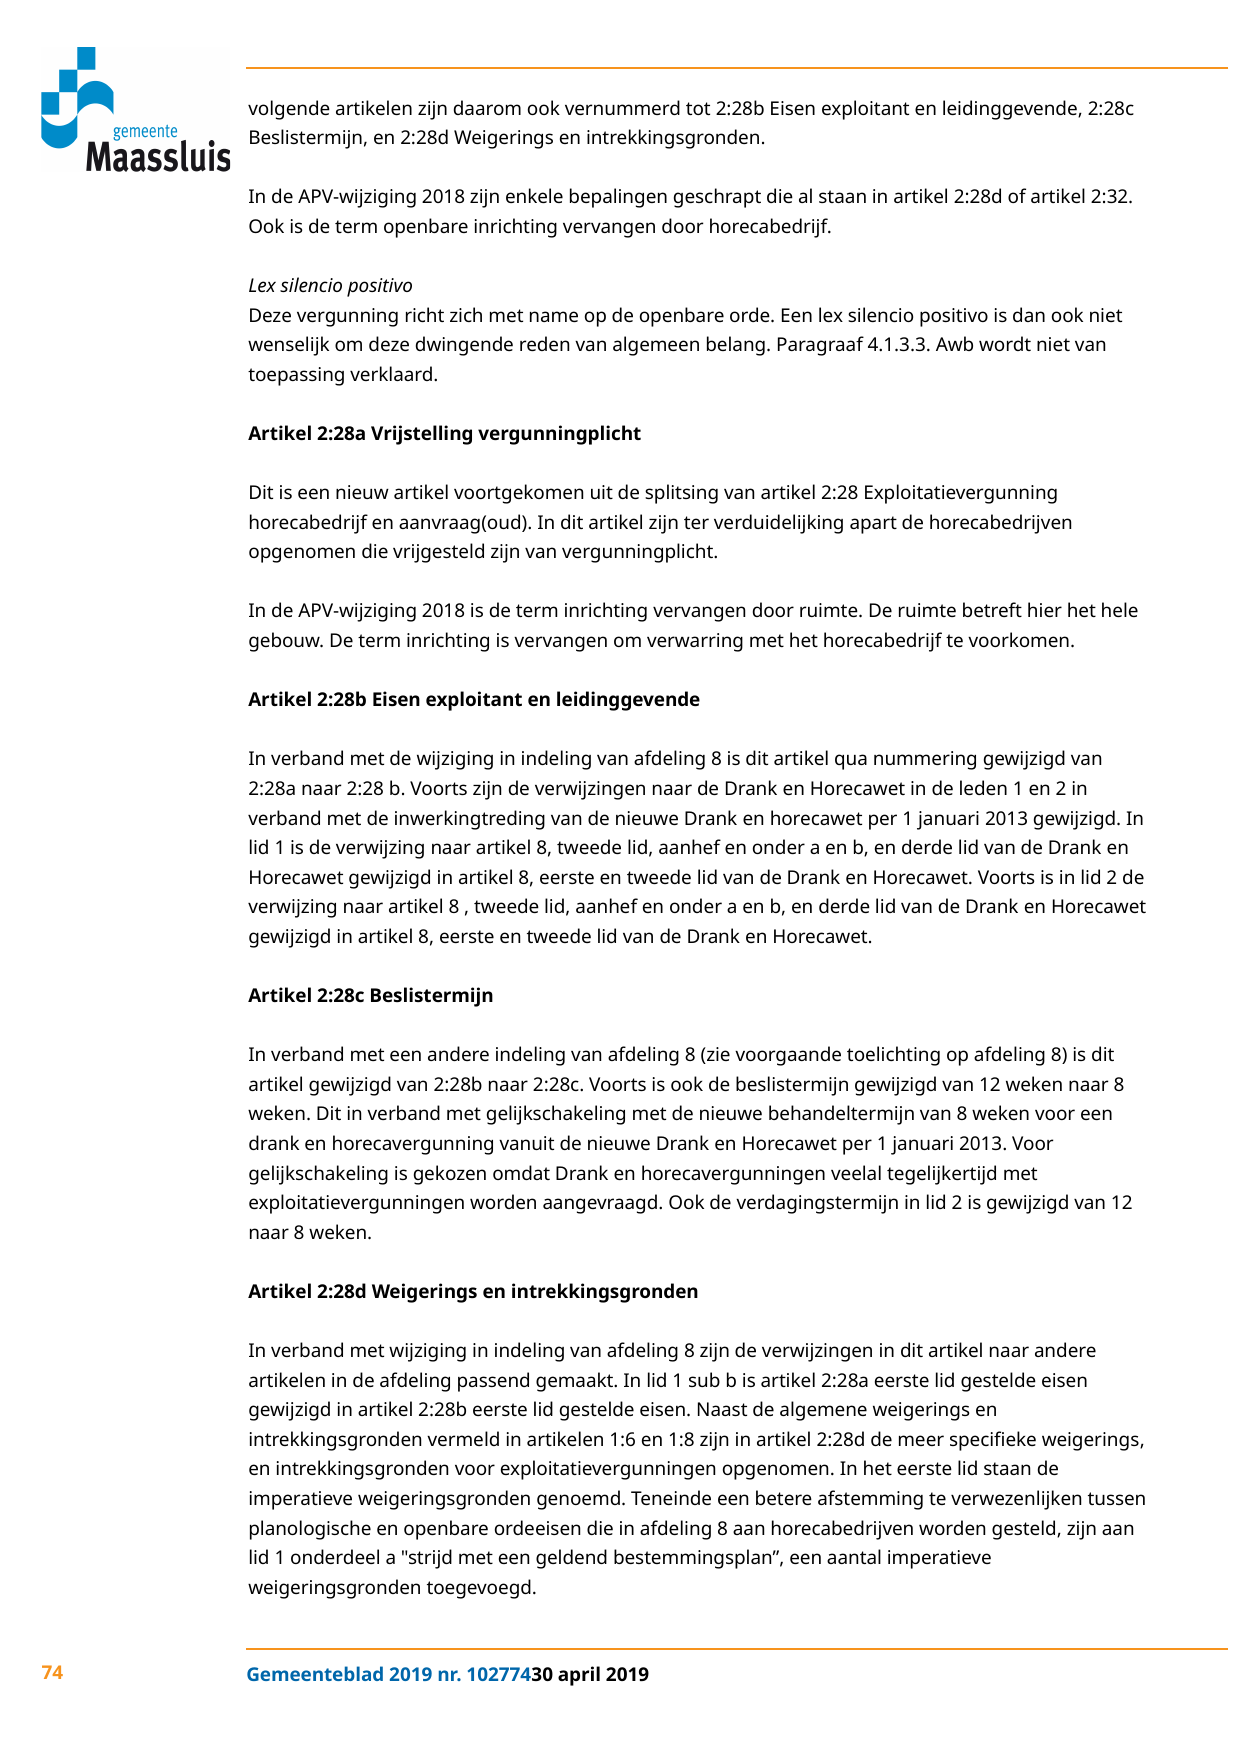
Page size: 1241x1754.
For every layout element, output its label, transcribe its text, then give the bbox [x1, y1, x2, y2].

text Artikel 2:28c Beslistermijn [248, 982, 1152, 1008]
text In verband met wijziging in indeling van afdeling 8 zijn de verwijzingen in dit artikel naar andere artikelen in de afdeling passend gemaakt. In lid 1 sub b is artikel 2:28a eerste lid gestelde eisen gewijzigd in artikel 2:28b eerste lid gestelde eisen. Naast de algemene weigerings­ en intrekkingsgronden vermeld in artikelen 1:6 en 1:8 zijn in artikel 2:28d de meer specifieke weigerings­, en intrekkingsgronden voor exploitatievergunningen opgenomen. In het eerste lid staan de imperatieve weigeringsgronden genoemd. Teneinde een betere afstemming te verwezenlijken tussen planologische en openbare orde­eisen die in afdeling 8 aan horecabedrijven worden gesteld, zijn aan lid 1 onderdeel a "strijd met een geldend bestemmingsplan”, een aantal imperatieve weigeringsgronden toegevoegd. [248, 1337, 1152, 1600]
picture [41, 47, 231, 172]
text In de APV-wijziging 2018 is de term inrichting vervangen door ruimte. De ruimte betreft hier het hele gebouw. De term inrichting is vervangen om verwarring met het horecabedrijf te voorkomen. [248, 598, 1152, 653]
text Artikel 2:28d Weigerings­ en intrekkingsgronden [248, 1278, 1152, 1304]
text Deze vergunning richt zich met name op de openbare orde. Een lex silencio positivo is dan ook niet wenselijk om deze dwingende reden van algemeen belang. Paragraaf 4.1.3.3. Awb wordt niet van toepassing verklaard. [248, 302, 1152, 387]
text In verband met een andere indeling van afdeling 8 (zie voorgaande toelichting op afdeling 8) is dit artikel gewijzigd van 2:28b naar 2:28c. Voorts is ook de beslistermijn gewijzigd van 12 weken naar 8 weken. Dit in verband met gelijkschakeling met de nieuwe behandeltermijn van 8 weken voor een drank­ en horecavergunning vanuit de nieuwe Drank­ en Horecawet per 1 januari 2013. Voor gelijkschakeling is gekozen omdat Drank­ en horecavergunningen veelal tegelijkertijd met exploitatievergunningen worden aangevraagd. Ook de verdagingstermijn in lid 2 is gewijzigd van 12 naar 8 weken. [248, 1041, 1152, 1245]
text In verband met de wijziging in indeling van afdeling 8 is dit artikel qua nummering gewijzigd van 2:28a naar 2:28 b. Voorts zijn de verwijzingen naar de Drank­ en Horecawet in de leden 1 en 2 in verband met de inwerkingtreding van de nieuwe Drank­ en horecawet per 1 januari 2013 gewijzigd. In lid 1 is de verwijzing naar artikel 8, tweede lid, aanhef en onder a en b, en derde lid van de Drank­ en Horecawet gewijzigd in artikel 8, eerste en tweede lid van de Drank­ en Horecawet. Voorts is in lid 2 de verwijzing naar artikel 8 , tweede lid, aanhef en onder a en b, en derde lid van de Drank­ en Horecawet gewijzigd in artikel 8, eerste en tweede lid van de Drank­ en Horecawet. [248, 746, 1152, 949]
picture [41, 47, 77, 92]
text Artikel 2:28a Vrijstelling vergunningplicht [248, 420, 1152, 446]
text Artikel 2:28b Eisen exploitant en leidinggevende [248, 686, 1152, 712]
text volgende artikelen zijn daarom ook vernummerd tot 2:28b Eisen exploitant en leidinggevende, 2:28c Beslistermijn, en 2:28d Weigerings­ en intrekkingsgronden. [248, 95, 1152, 150]
text In de APV-wijziging 2018 zijn enkele bepalingen geschrapt die al staan in artikel 2:28d of artikel 2:32. Ook is de term openbare inrichting vervangen door horecabedrijf. [248, 183, 1152, 239]
text Dit is een nieuw artikel voortgekomen uit de splitsing van artikel 2:28 Exploitatievergunning horecabedrijf en aanvraag(oud). In dit artikel zijn ter verduidelijking apart de horecabedrijven opgenomen die vrijgesteld zijn van vergunningplicht. [248, 479, 1152, 564]
text Lex silencio positivo [248, 272, 1152, 298]
